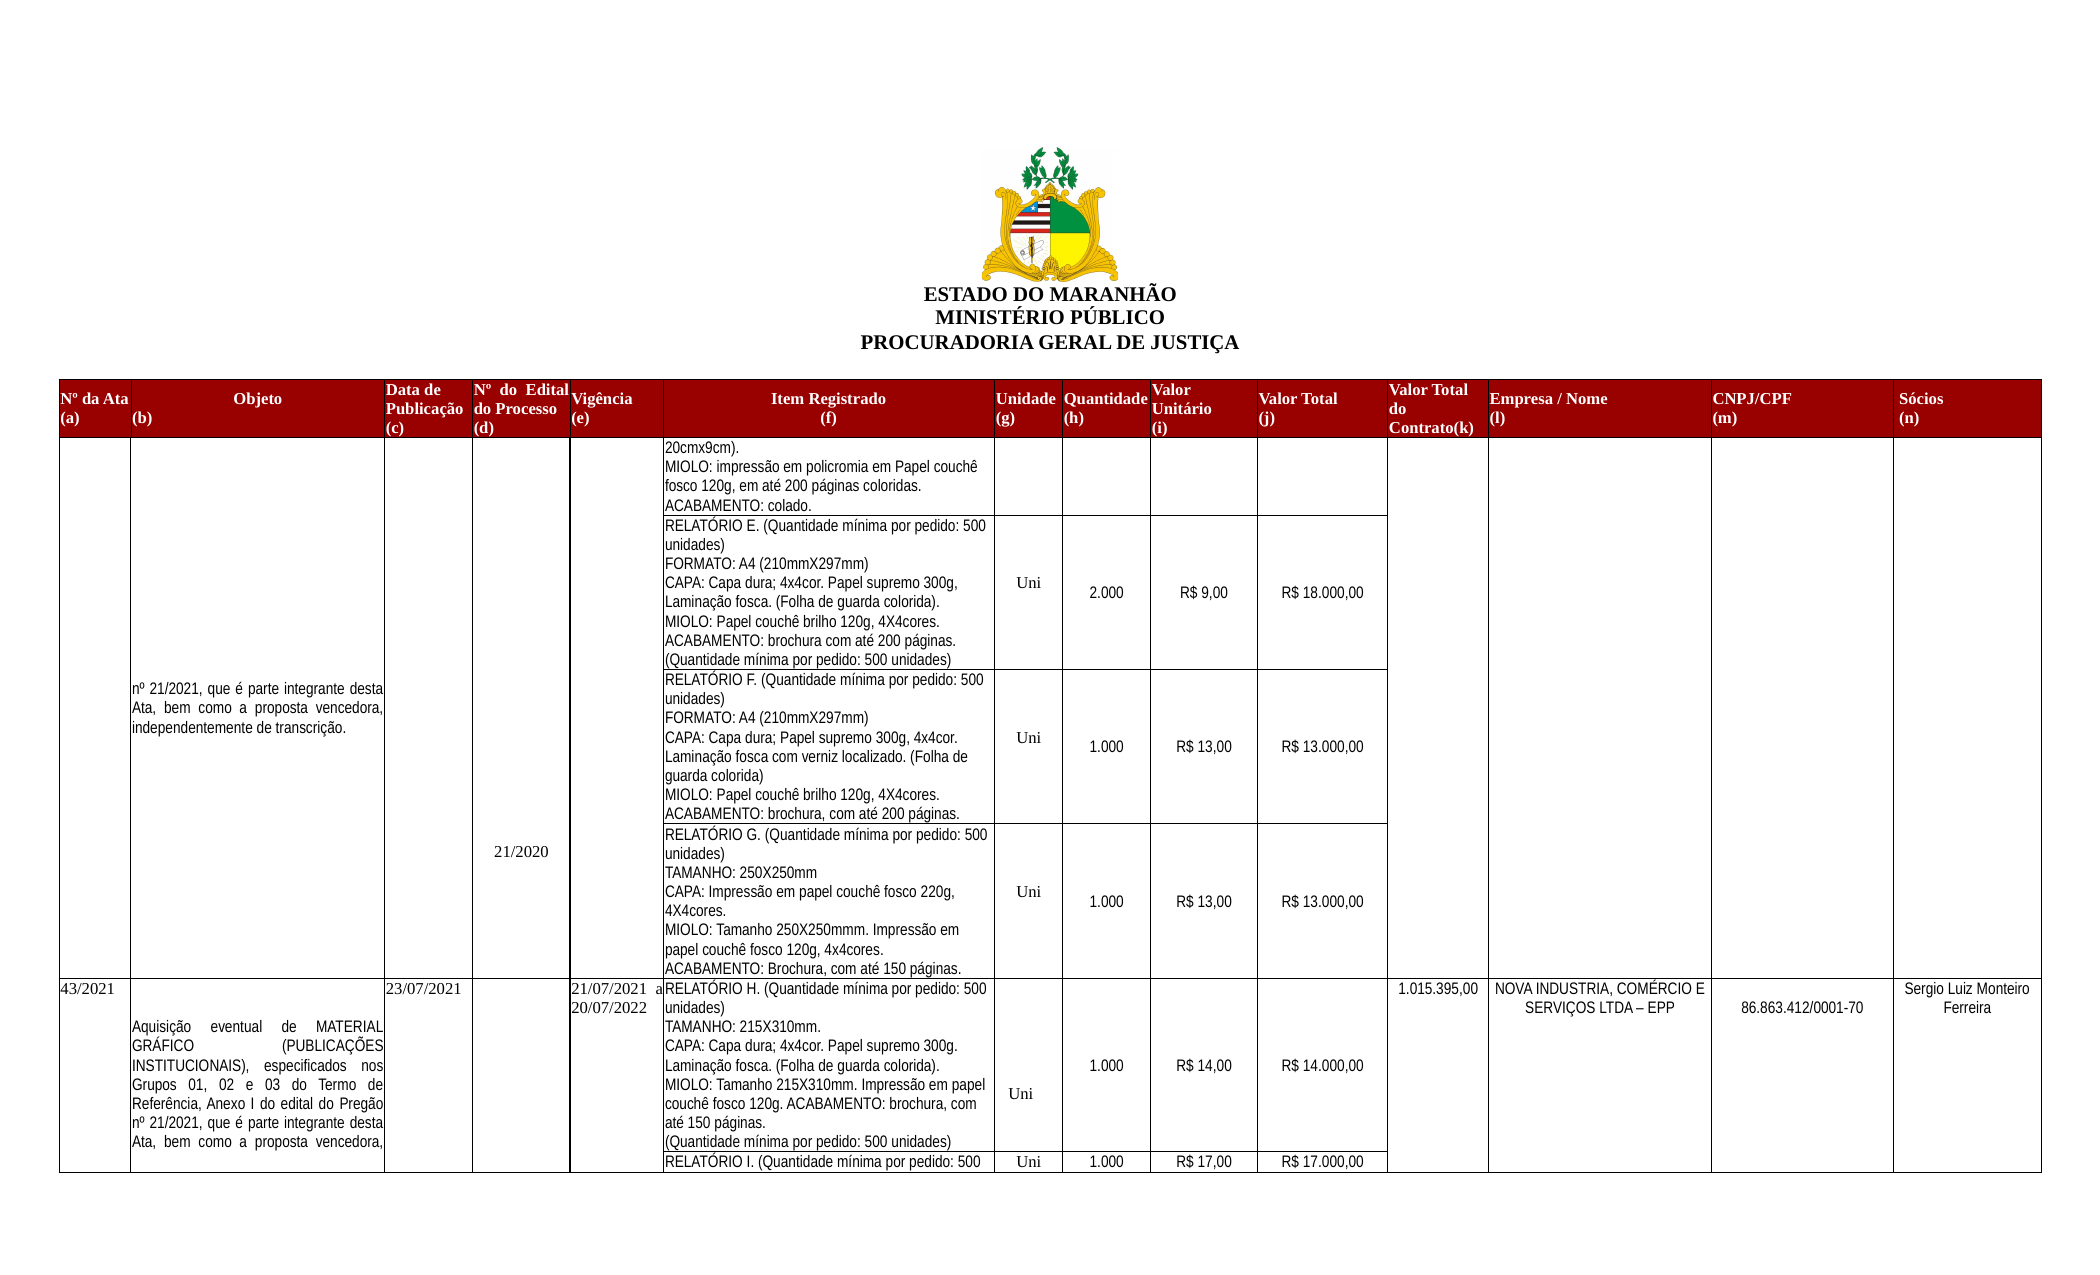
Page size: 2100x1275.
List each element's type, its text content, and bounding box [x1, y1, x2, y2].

table_cell 86.863.412/0001-70 [1712, 979, 1893, 1172]
table_cell R$ 14.000,00 [1258, 979, 1387, 1151]
table_header Sócios (n) [1894, 380, 2041, 437]
table_cell Uni [995, 1152, 1062, 1172]
table_cell Uni [995, 516, 1062, 669]
table_header Objeto (b) [132, 380, 384, 437]
table_header Unidade (g) [995, 380, 1062, 437]
table_header Data de Publicação (c) [385, 380, 472, 437]
table_cell RELATÓRIO H. (Quantidade mínima por pedido: 500 unidades) TAMANHO: 215X310mm. CAPA: Capa dura; 4x4cor. Papel supremo 300g. Laminação fosca. (Folha de guarda colorida). MIOLO: Tamanho 215X310mm. Impressão em papel couchê fosco 120g. ACABAMENTO: brochura, com até 150 páginas. (Quantidade mínima por pedido: 500 unidades) [664, 979, 994, 1151]
table_cell 1.000 [1063, 979, 1150, 1151]
table_cell R$ 13,00 [1151, 824, 1257, 978]
table_cell 21/2020 [473, 438, 569, 978]
table_cell 1.000 [1063, 824, 1150, 978]
table_header Valor Unitário (i) [1151, 380, 1257, 437]
table_cell [1151, 438, 1257, 514]
table_cell [60, 438, 130, 978]
table_cell 21/07/2021 a 20/07/2022 [571, 979, 663, 1172]
table_header CNPJ/CPF (m) [1712, 380, 1893, 437]
table_cell 43/2021 [60, 979, 130, 1172]
table_cell 23/07/2021 [385, 979, 472, 1172]
table_cell [1712, 438, 1893, 978]
table_header Vigência (e) [571, 380, 663, 437]
table_cell Aquisição eventual de MATERIAL GRÁFICO (PUBLICAÇÕES INSTITUCIONAIS), especificados nos Grupos 01, 02 e 03 do Termo de Referência, Anexo I do edital do Pregão nº 21/2021, que é parte integrante desta Ata, bem como a proposta vencedora, [131, 979, 384, 1172]
table_header Nº da Ata (a) [60, 380, 131, 437]
table_cell [1489, 438, 1711, 978]
table_header Nº do Edital do Processo (d) [473, 380, 570, 437]
table_cell R$ 14,00 [1151, 979, 1257, 1151]
table_header Empresa / Nome (l) [1489, 380, 1711, 437]
table_cell Sergio Luiz Monteiro Ferreira [1894, 979, 2041, 1172]
table_cell RELATÓRIO I. (Quantidade mínima por pedido: 500 [664, 1152, 994, 1172]
table_cell 20cmx9cm). MIOLO: impressão em policromia em Papel couchê fosco 120g, em até 200 páginas coloridas. ACABAMENTO: colado. [664, 438, 994, 514]
table_cell [1063, 438, 1150, 514]
table_cell R$ 13,00 [1151, 670, 1257, 823]
table_cell R$ 18.000,00 [1258, 516, 1387, 669]
table_cell RELATÓRIO G. (Quantidade mínima por pedido: 500 unidades) TAMANHO: 250X250mm CAPA: Impressão em papel couchê fosco 220g, 4X4cores. MIOLO: Tamanho 250X250mmm. Impressão em papel couchê fosco 120g, 4x4cores. ACABAMENTO: Brochura, com até 150 páginas. [664, 824, 994, 978]
table_cell R$ 13.000,00 [1258, 670, 1387, 823]
table_cell [1388, 438, 1488, 978]
table_cell RELATÓRIO F. (Quantidade mínima por pedido: 500 unidades) FORMATO: A4 (210mmX297mm) CAPA: Capa dura; Papel supremo 300g, 4x4cor. Laminação fosca com verniz localizado. (Folha de guarda colorida) MIOLO: Papel couchê brilho 120g, 4X4cores. ACABAMENTO: brochura, com até 200 páginas. [664, 670, 994, 823]
table_cell Uni [995, 824, 1062, 978]
table_cell R$ 13.000,00 [1258, 824, 1387, 978]
table_cell R$ 9,00 [1151, 516, 1257, 669]
table_cell 1.000 [1063, 670, 1150, 823]
table_cell 1.015.395,00 [1388, 979, 1488, 1172]
table_cell [1894, 438, 2041, 978]
table_cell Uni [995, 670, 1062, 823]
table_cell [995, 438, 1062, 514]
table_cell [385, 438, 472, 978]
table_header Quantidade (h) [1063, 380, 1150, 437]
table_cell 2.000 [1063, 516, 1150, 669]
table_cell R$ 17.000,00 [1258, 1152, 1387, 1172]
table_cell R$ 17,00 [1151, 1152, 1257, 1172]
table_header Valor Total do Contrato(k) [1388, 380, 1488, 437]
table_cell Uni [995, 979, 1062, 1151]
table_cell NOVA INDUSTRIA, COMÉRCIO E SERVIÇOS LTDA – EPP [1489, 979, 1711, 1172]
table_header Valor Total (j) [1258, 380, 1387, 437]
table_cell RELATÓRIO E. (Quantidade mínima por pedido: 500 unidades) FORMATO: A4 (210mmX297mm) CAPA: Capa dura; 4x4cor. Papel supremo 300g, Laminação fosca. (Folha de guarda colorida). MIOLO: Papel couchê brilho 120g, 4X4cores. ACABAMENTO: brochura com até 200 páginas. (Quantidade mínima por pedido: 500 unidades) [664, 516, 994, 669]
table_cell [1258, 438, 1387, 514]
table_header Item Registrado (f) [664, 380, 994, 437]
table_cell 1.000 [1063, 1152, 1150, 1172]
table_cell [571, 438, 663, 978]
table_cell nº 21/2021, que é parte integrante desta Ata, bem como a proposta vencedora, independentemente de transcrição. [131, 438, 384, 978]
table_cell [473, 979, 569, 1172]
